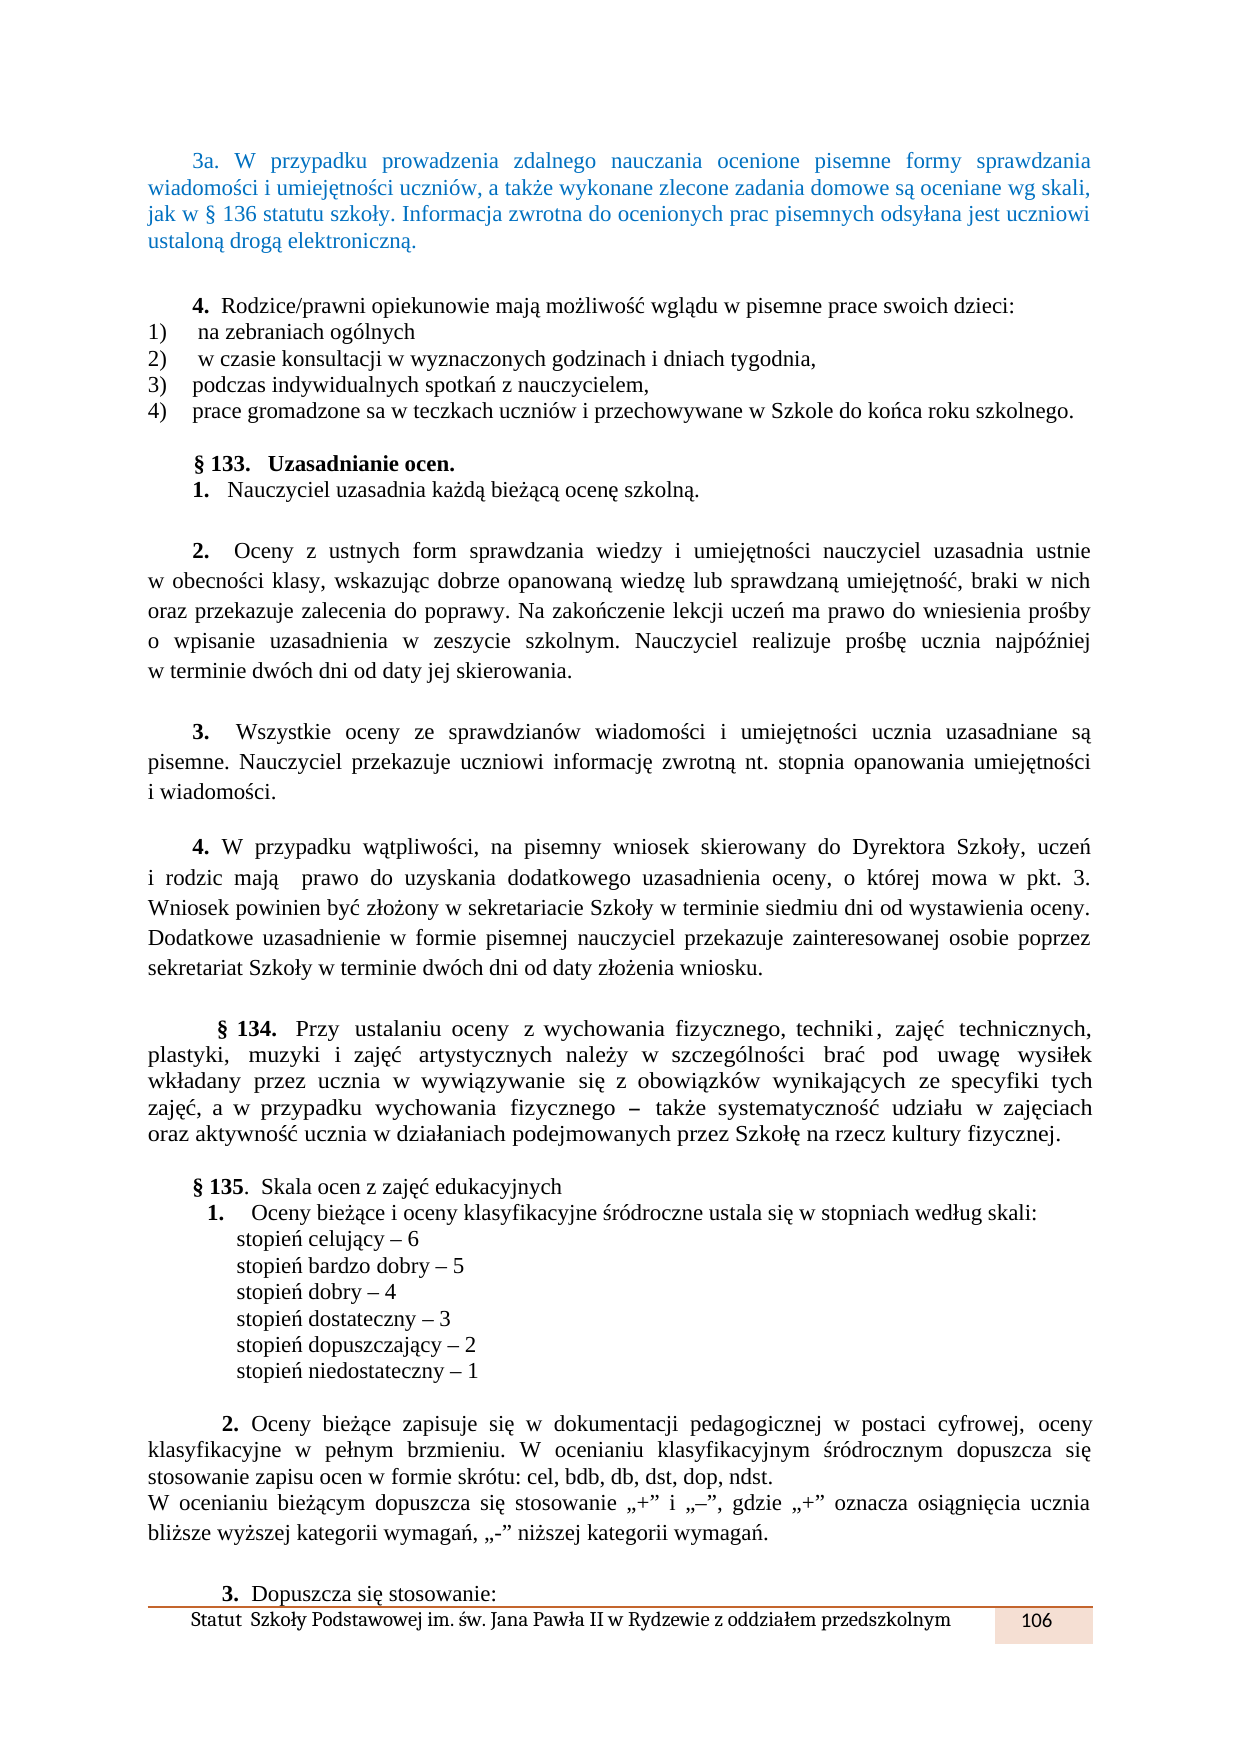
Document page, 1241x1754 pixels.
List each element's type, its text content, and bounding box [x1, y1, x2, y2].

text stopień niedostateczny – 1 [236, 1357, 1093, 1384]
list podczas indywidualnych spotkań z nauczycielem, [148, 371, 1093, 397]
list Oceny bieżące i oceny klasyfikacyjne śródroczne ustala się w stopniach według skali: [148, 1199, 1093, 1226]
list w czasie konsultacji w wyznaczonych godzinach i dniach tygodnia, [148, 344, 1093, 371]
list prace gromadzone sa w teczkach uczniów i przechowywane w Szkole do końca roku szkolnego. [148, 397, 1093, 424]
text stopień dobry – 4 [236, 1278, 1093, 1304]
text § 133. Uzasadnianie ocen. [148, 450, 1093, 476]
list Oceny bieżące zapisuje się w dokumentacji pedagogicznej w postaci cyfrowej, oceny klasyfikacyjne w pełnym brzmieniu. W ocenianiu klasyfikacyjnym śródrocznym dopuszcza się stosowanie zapisu ocen w formie skrótu: cel, bdb, db, dst, dop, ndst. [148, 1410, 1093, 1489]
text stopień dostateczny – 3 [236, 1304, 1093, 1331]
text W ocenianiu bieżącym dopuszcza się stosowanie „+” i „–”, gdzie „+” oznacza osiągnięcia ucznia bliższe wyższej kategorii wymagań, „-” niższej kategorii wymagań. [148, 1489, 1093, 1546]
text stopień celujący – 6 [236, 1226, 1093, 1252]
text § 135. Skala ocen z zajęć edukacyjnych [162, 1173, 1093, 1199]
list Oceny z ustnych form sprawdzania wiedzy i umiejętności nauczyciel uzasadnia ustnie w obecności klasy, wskazując dobrze opanowaną wiedzę lub sprawdzaną umiejętność, braki w nich oraz przekazuje zalecenia do poprawy. Na zakończenie lekcji uczeń ma prawo do wniesienia prośby o wpisanie uzasadnienia w zeszycie szkolnym. Nauczyciel realizuje prośbę ucznia najpóźniej w terminie dwóch dni od daty jej skierowania. [148, 537, 1093, 684]
text 3a. W przypadku prowadzenia zdalnego nauczania ocenione pisemne formy sprawdzania wiadomości i umiejętności uczniów, a także wykonane zlecone zadania domowe są oceniane wg skali, jak w § 136 statutu szkoły. Informacja zwrotna do ocenionych prac pisemnych odsyłana jest uczniowi ustaloną drogą elektroniczną. [148, 148, 1093, 253]
text § 134. Przy ustalaniu oceny z wychowania fizycznego, techniki, zajęć technicznych, plastyki, muzyki i zajęć artystycznych należy w szczególności brać pod uwagę wysiłek wkładany przez ucznia w wywiązywanie się z obowiązków wynikających ze specyfiki tych zajęć, a w przypadku wychowania fizycznego - także systematyczność udziału w zajęciach oraz aktywność ucznia w działaniach podejmowanych przez Szkołę na rzecz kultury fizycznej. [148, 1015, 1093, 1146]
text 4. Rodzice/prawni opiekunowie mają możliwość wglądu w pisemne prace swoich dzieci: [148, 292, 1093, 318]
list Dopuszcza się stosowanie: [148, 1580, 1093, 1606]
list Wszystkie oceny ze sprawdzianów wiadomości i umiejętności ucznia uzasadniane są pisemne. Nauczyciel przekazuje uczniowi informację zwrotną nt. stopnia opanowania umiejętności i wiadomości. [148, 718, 1093, 805]
text stopień bardzo dobry – 5 [236, 1252, 1093, 1278]
text stopień dopuszczający – 2 [236, 1331, 1093, 1357]
list W przypadku wątpliwości, na pisemny wniosek skierowany do Dyrektora Szkoły, uczeń i rodzic mają prawo do uzyskania dodatkowego uzasadnienia oceny, o której mowa w pkt. 3. Wniosek powinien być złożony w sekretariacie Szkoły w terminie siedmiu dni od wystawienia oceny. Dodatkowe uzasadnienie w formie pisemnej nauczyciel przekazuje zainteresowanej osobie poprzez sekretariat Szkoły w terminie dwóch dni od daty złożenia wniosku. [148, 833, 1093, 981]
list na zebraniach ogólnych [148, 318, 1093, 344]
list Nauczyciel uzasadnia każdą bieżącą ocenę szkolną. [148, 476, 1093, 503]
